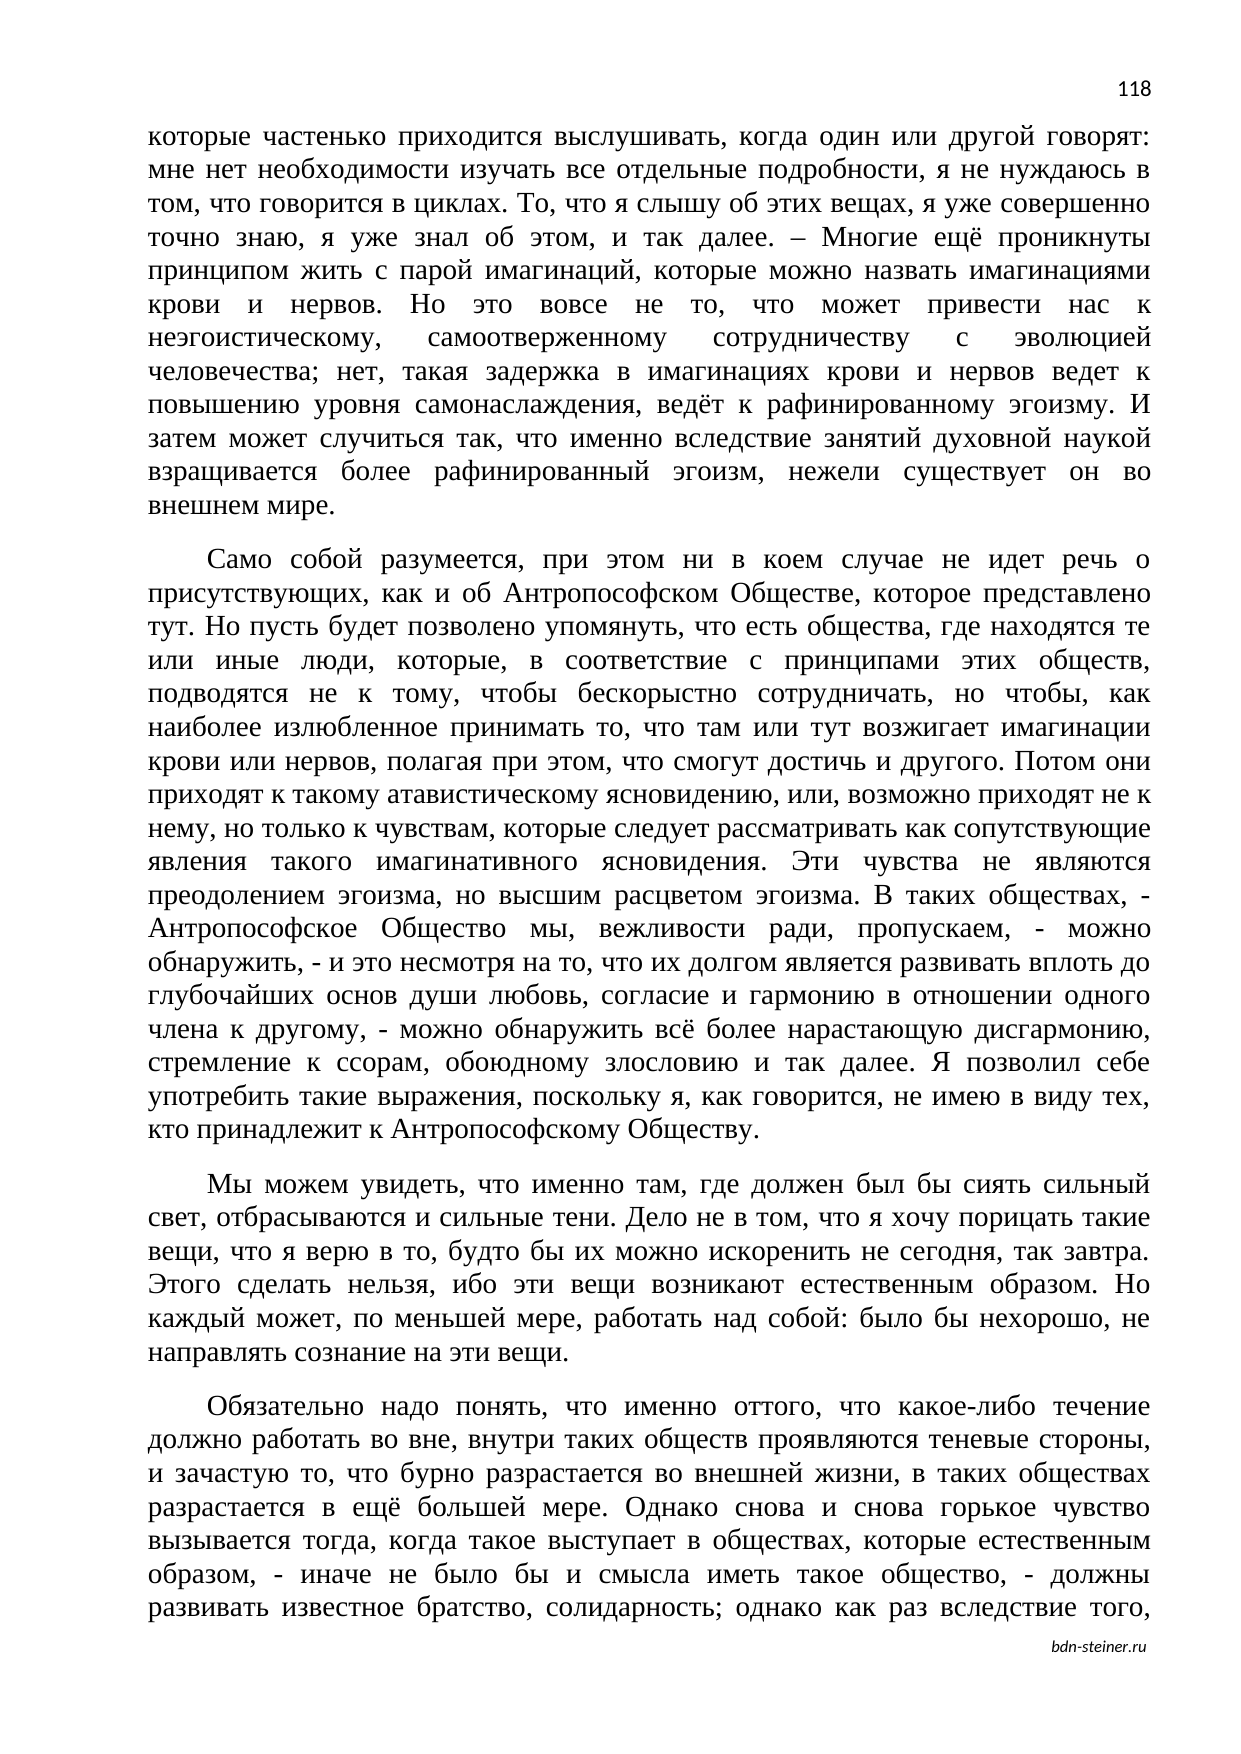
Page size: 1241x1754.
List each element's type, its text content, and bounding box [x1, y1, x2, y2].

text которые частенько приходится выслушивать, когда один или другой говорят: мне нет необходимости изучать все отдельные подробности, я не нуждаюсь в том, что говорится в циклах. То, что я слышу об этих вещах, я уже совершенно точно знаю, я уже знал об этом, и так далее. – Многие ещё проникнуты принципом жить с парой имагинаций, которые можно назвать имагинациями крови и нервов. Но это вовсе не то, что может привести нас к неэгоистическому, самоотверженному сотрудничеству с эволюцией человечества; нет, такая задержка в имагинациях крови и нервов ведет к повышению уровня самонаслаждения, ведёт к рафинированному эгоизму. И затем может случиться так, что именно вследствие занятий духовной наукой взращивается более рафинированный эгоизм, нежели существует он во внешнем мире. [148, 118, 1152, 521]
text Обязательно надо понять, что именно оттого, что какое-либо течение должно работать во вне, внутри таких обществ проявляются теневые стороны, и зачастую то, что бурно разрастается во внешней жизни, в таких обществах разрастается в ещё большей мере. Однако снова и снова горькое чувство вызывается тогда, когда такое выступает в обществах, которые естественным образом, - иначе не было бы и смысла иметь такое общество, - должны развивать известное братство, солидарность; однако как раз вследствие того, [148, 1388, 1152, 1623]
text Мы можем увидеть, что именно там, где должен был бы сиять сильный свет, отбрасываются и сильные тени. Дело не в том, что я хочу порицать такие вещи, что я верю в то, будто бы их можно искоренить не сегодня, так завтра. Этого сделать нельзя, ибо эти вещи возникают естественным образом. Но каждый может, по меньшей мере, работать над собой: было бы нехорошо, не направлять сознание на эти вещи. [148, 1166, 1152, 1367]
text Само собой разумеется, при этом ни в коем случае не идет речь о присутствующих, как и об Антропософском Обществе, которое представлено тут. Но пусть будет позволено упомянуть, что есть общества, где находятся те или иные люди, которые, в соответствие с принципами этих обществ, подводятся не к тому, чтобы бескорыстно сотрудничать, но чтобы, как наиболее излюбленное принимать то, что там или тут возжигает имагинации крови или нервов, полагая при этом, что смогут достичь и другого. Потом они приходят к такому атавистическому ясновидению, или, возможно приходят не к нему, но только к чувствам, которые следует рассматривать как сопутствующие явления такого имагинативного ясновидения. Эти чувства не являются преодолением эгоизма, но высшим расцветом эгоизма. В таких обществах, - Антропософское Общество мы, вежливости ради, пропускаем, - можно обнаружить, - и это несмотря на то, что их долгом является развивать вплоть до глубочайших основ души любовь, согласие и гармонию в отношении одного члена к другому, - можно обнаружить всё более нарастающую дисгармонию, стремление к ссорам, обоюдному злословию и так далее. Я позволил себе употребить такие выражения, поскольку я, как говорится, не имею в виду тех, кто принадлежит к Антропософскому Обществу. [148, 541, 1152, 1145]
